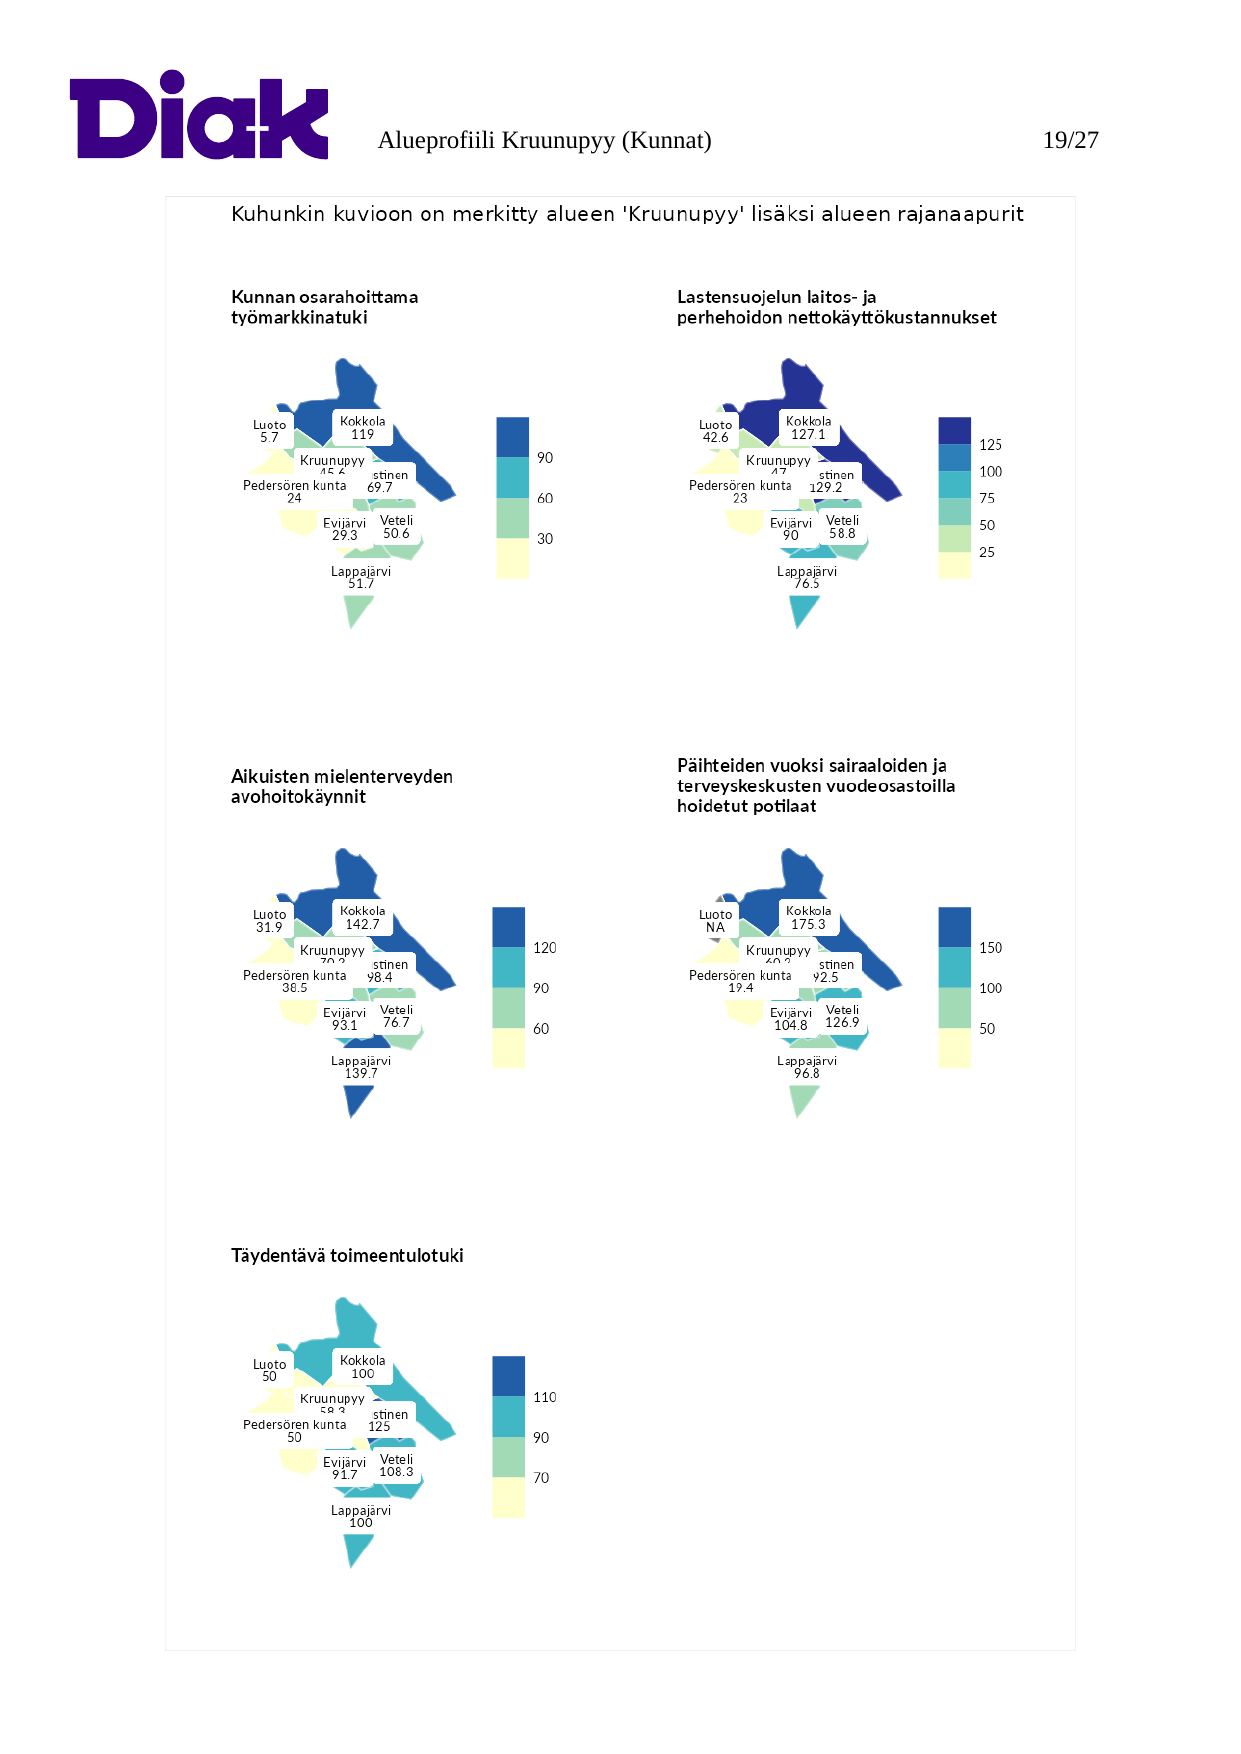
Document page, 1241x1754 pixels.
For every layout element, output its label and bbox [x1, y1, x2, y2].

picture [61, 196, 1179, 1651]
